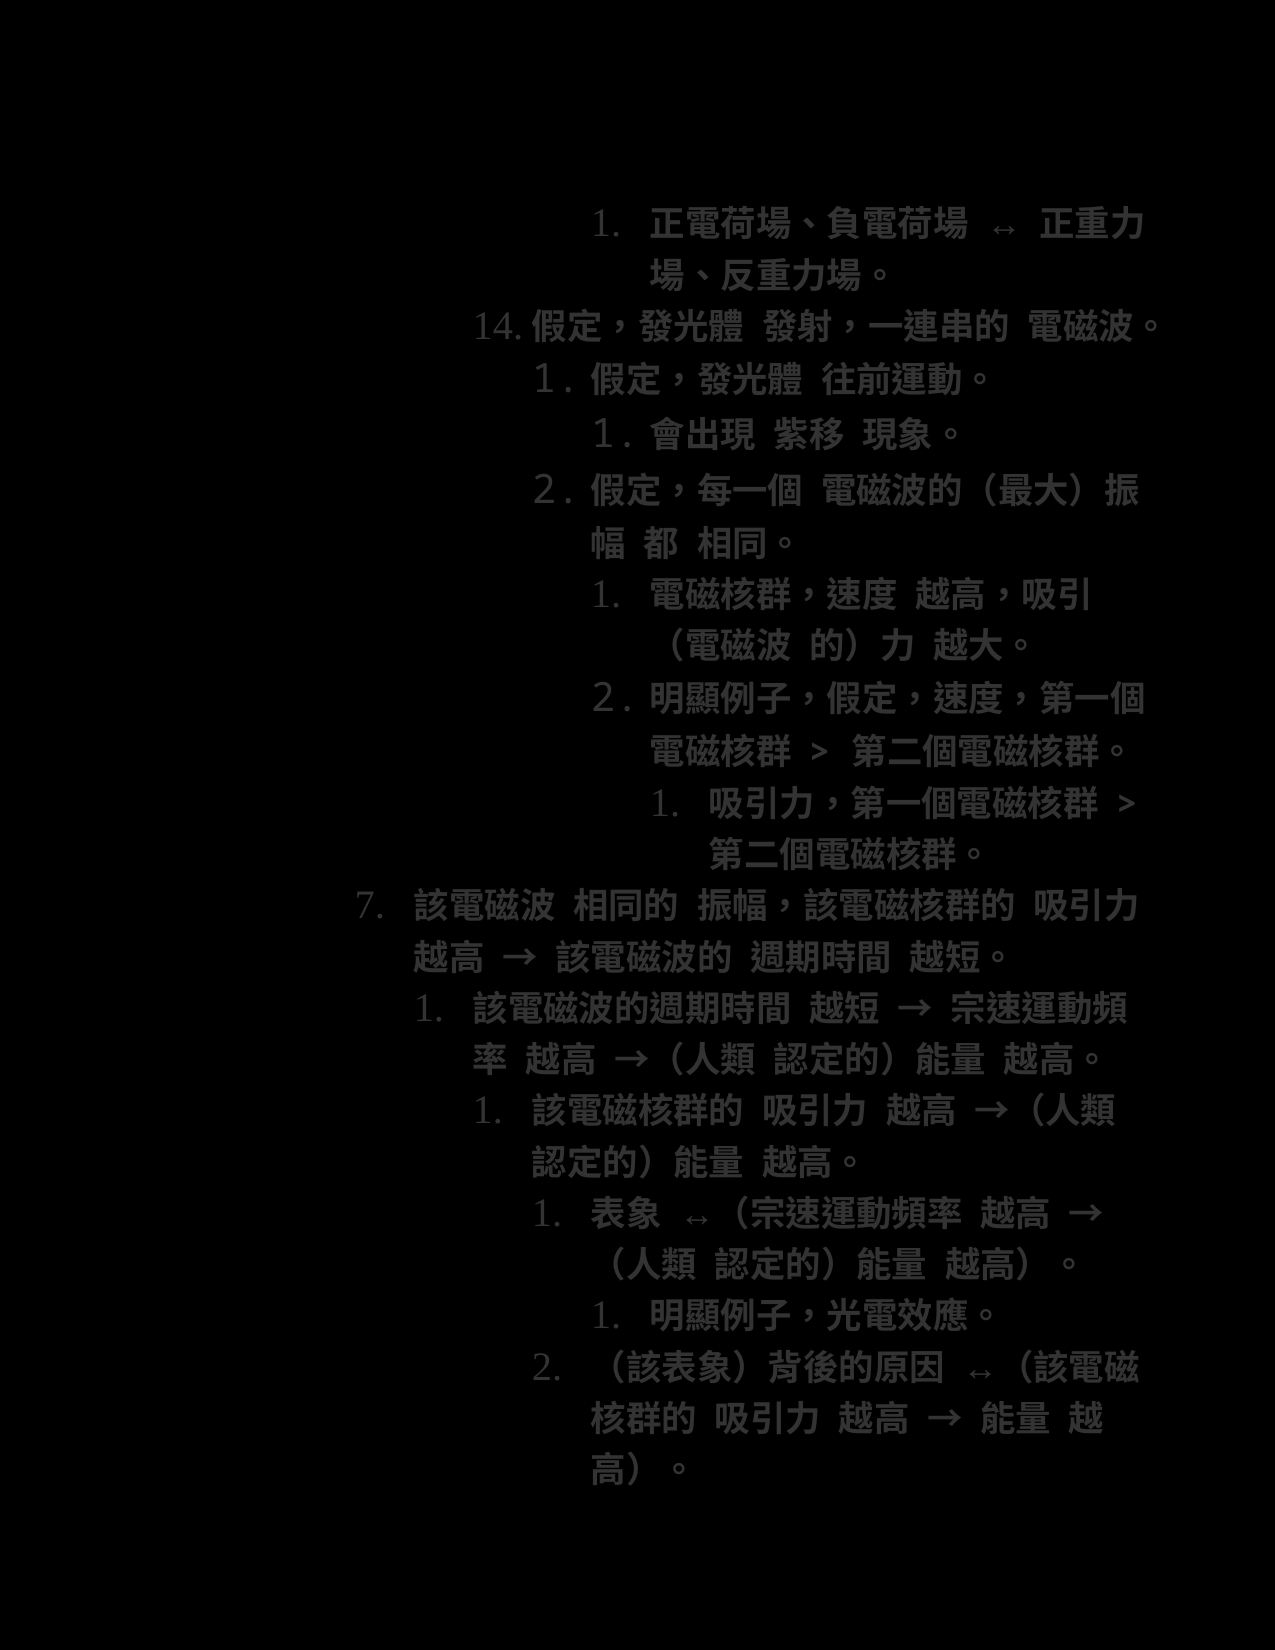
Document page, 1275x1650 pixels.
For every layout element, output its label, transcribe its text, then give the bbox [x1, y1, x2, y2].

list 假定，每一個 電磁波的（最大）振幅 都 相同。 [532, 460, 1157, 566]
list 表象 ↔（宗速運動頻率 越高 →（人類 認定的）能量 越高）。 [532, 1185, 1157, 1288]
list 該電磁波的週期時間 越短 → 宗速運動頻率 越高 →（人類 認定的）能量 越高。 [413, 980, 1157, 1083]
list 明顯例子，光電效應。 [591, 1288, 1157, 1339]
list 該電磁波 相同的 振幅，該電磁核群的 吸引力 越高 → 該電磁波的 週期時間 越短。 [354, 878, 1157, 980]
list 明顯例子，假定，速度，第一個電磁核群 > 第二個電磁核群。 [591, 669, 1157, 775]
list 該電磁核群的 吸引力 越高 →（人類 認定的）能量 越高。 [472, 1083, 1157, 1185]
list 假定，發光體 往前運動。 [532, 349, 1157, 405]
list 吸引力，第一個電磁核群 > 第二個電磁核群。 [649, 775, 1157, 878]
list 正電荷場、負電荷場 ↔ 正重力場、反重力場。 [591, 196, 1157, 298]
list 電磁核群，速度 越高，吸引（電磁波 的）力 越大。 [591, 566, 1157, 669]
list 會出現 紫移 現象。 [591, 405, 1157, 460]
list 假定，發光體 發射，一連串的 電磁波。 [472, 298, 1157, 349]
list （該表象）背後的原因 ↔（該電磁核群的 吸引力 越高 → 能量 越高）。 [532, 1339, 1157, 1493]
